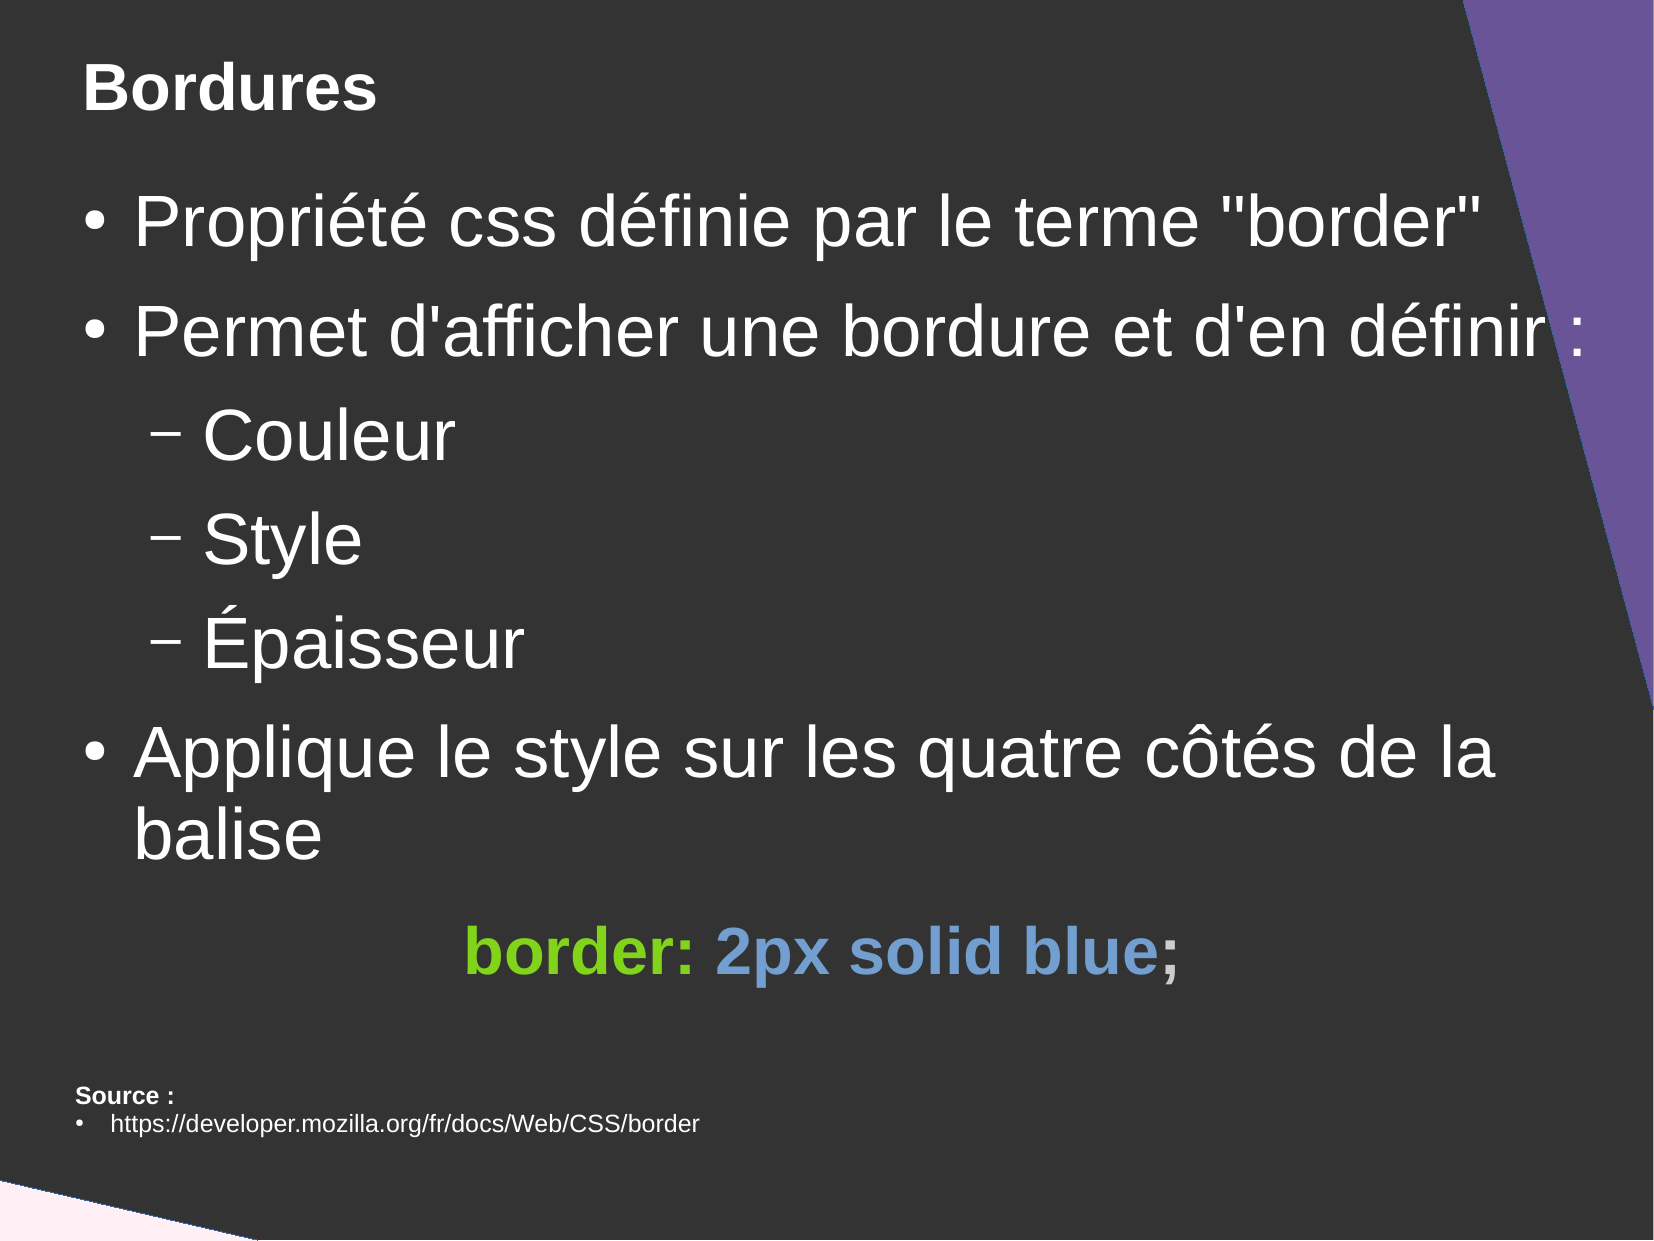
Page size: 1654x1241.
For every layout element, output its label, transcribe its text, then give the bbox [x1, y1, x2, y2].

list Propriété css définie par le terme "border" Permet d'afficher une bordure et d'en définir : Couleur Style Épaisseur Applique le style sur les quatre côtés de la balise [64, 180, 1604, 910]
text_box [1463, 0, 1654, 710]
title Bordures [82, 49, 1571, 130]
text_box border: 2px solid blue; [448, 906, 1205, 997]
text_box [0, 1180, 262, 1241]
text_box Source : https://developer.mozilla.org/fr/docs/Web/CSS/border [60, 1074, 1546, 1217]
